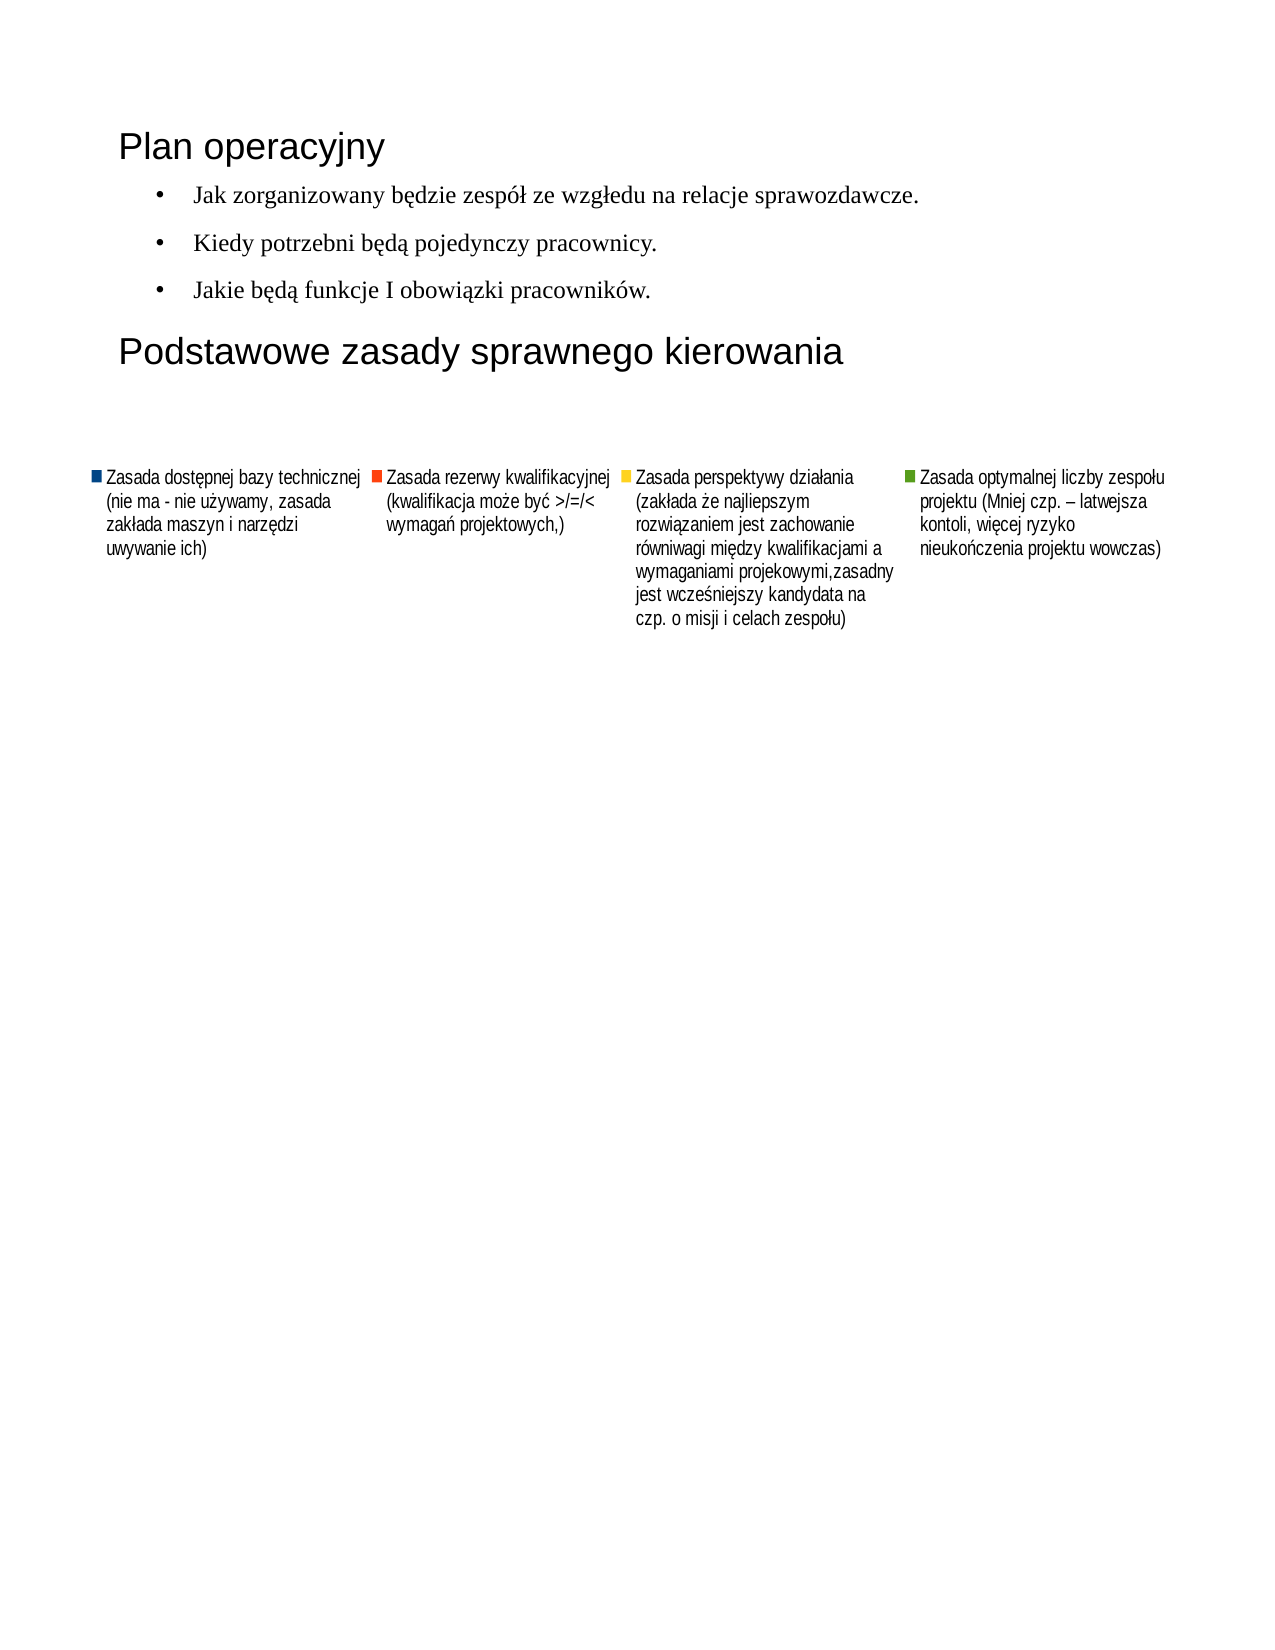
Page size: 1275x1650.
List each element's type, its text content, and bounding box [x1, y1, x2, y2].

list Jakie będą funkcje I obowiązki pracowników. [156, 275, 1157, 304]
subtitle Podstawowe zasady sprawnego kierowania [118, 329, 1157, 372]
list Jak zorganizowany będzie zespół ze wzgłedu na relacje sprawozdawcze. [156, 180, 1157, 209]
subtitle Plan operacyjny [118, 124, 1157, 167]
list Kiedy potrzebni będą pojedynczy pracownicy. [156, 228, 1157, 256]
